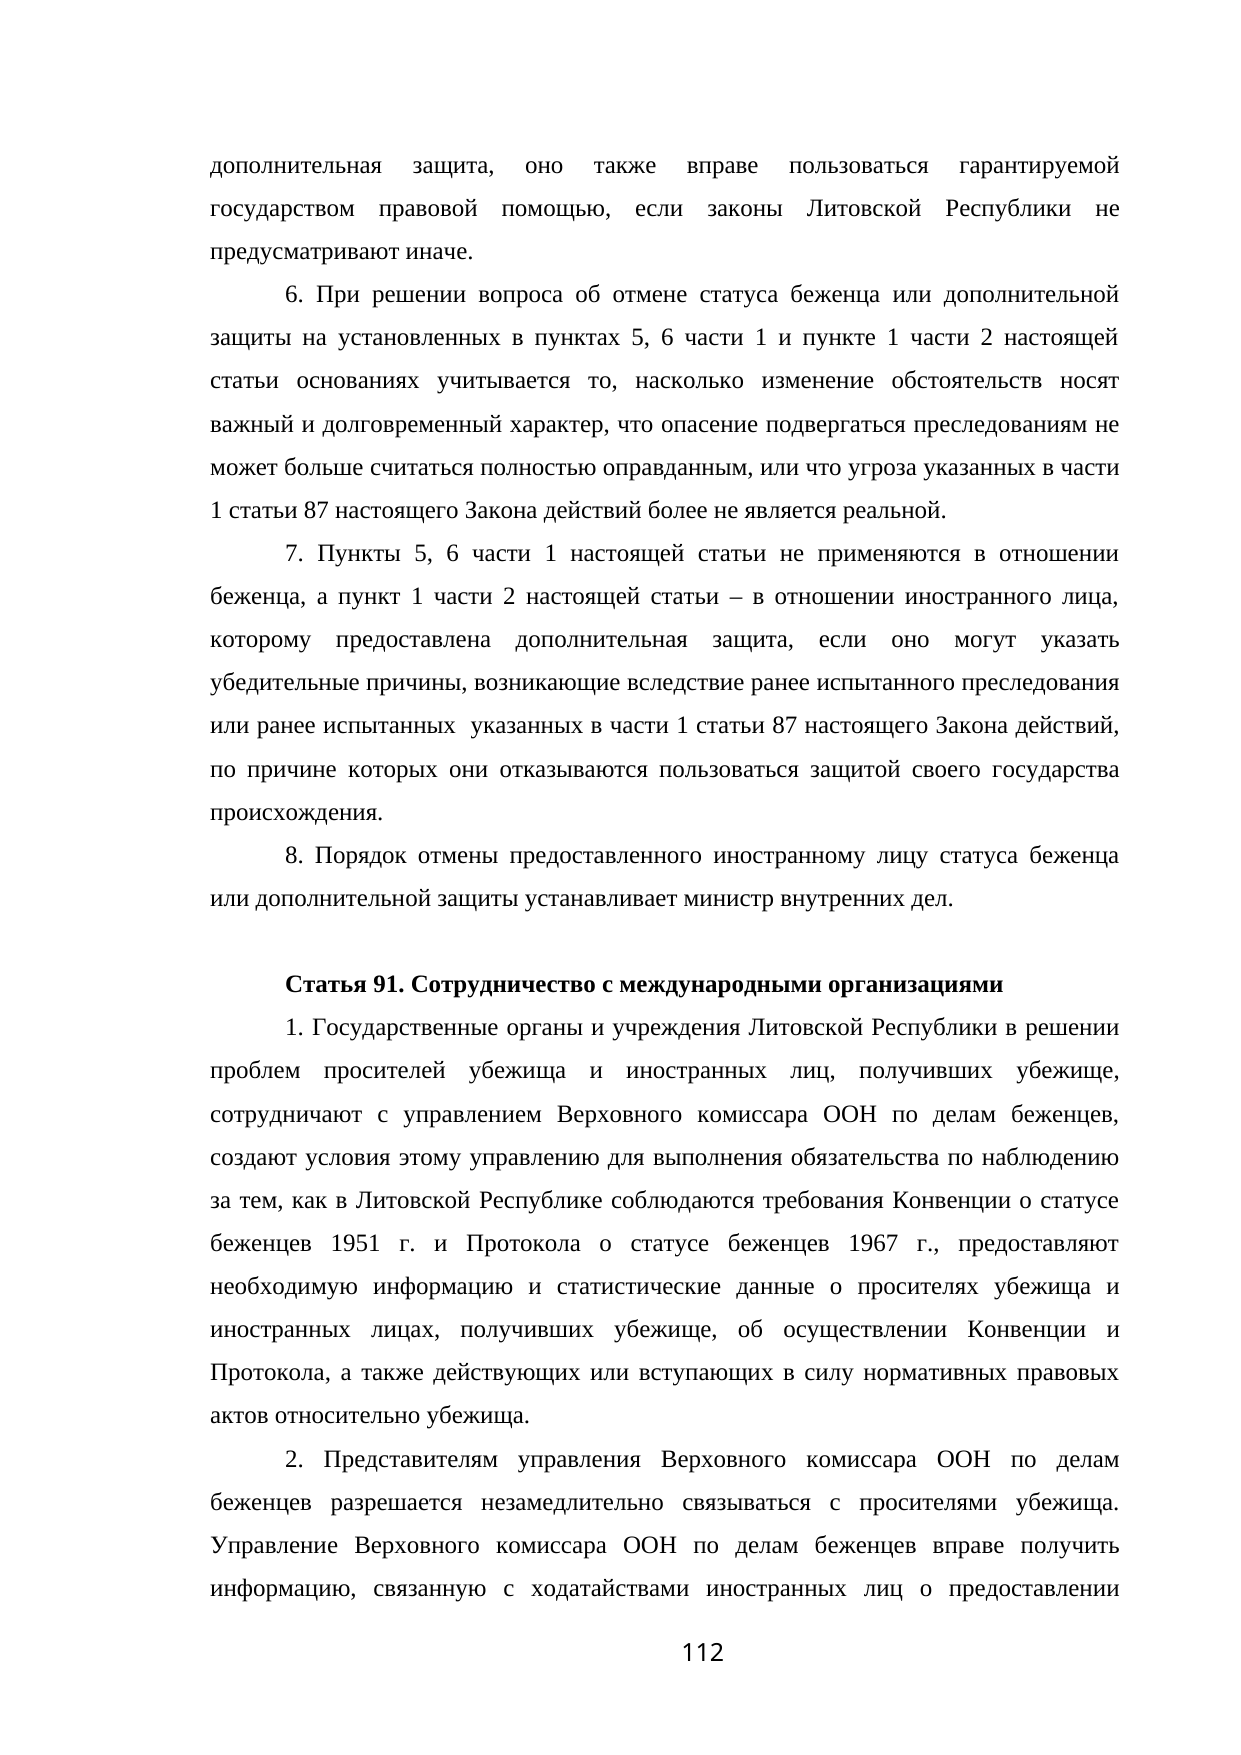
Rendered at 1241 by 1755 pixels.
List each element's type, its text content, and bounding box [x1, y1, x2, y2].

text 6. При решении вопроса об отмене статуса беженца или дополнительной защиты на установленных в пунктах 5, 6 части 1 и пункте 1 части 2 настоящей статьи основаниях учитывается то, насколько изменение обстоятельств носят важный и долговременный характер, что опасение подвергаться преследованиям не может больше считаться полностью оправданным, или что угроза указанных в части 1 статьи 87 настоящего Закона действий более не является реальной. [210, 279, 1120, 524]
text дополнительная защита, оно также вправе пользоваться гарантируемой государством правовой помощью, если законы Литовской Республики не предусматривают иначе. [210, 150, 1120, 265]
text Статья 91. Сотрудничество с международными организациями [210, 969, 1120, 998]
text 8. Порядок отмены предоставленного иностранному лицу статуса беженца или дополнительной защиты устанавливает министр внутренних дел. [210, 840, 1120, 912]
text 7. Пункты 5, 6 части 1 настоящей статьи не применяются в отношении беженца, а пункт 1 части 2 настоящей статьи – в отношении иностранного лица, которому предоставлена дополнительная защита, если оно могут указать убедительные причины, возникающие вследствие ранее испытанного преследования или ранее испытанных указанных в части 1 статьи 87 настоящего Закона действий, по причине которых они отказываются пользоваться защитой своего государства происхождения. [210, 538, 1120, 826]
text 2. Представителям управления Верховного комиссара ООН по делам беженцев разрешается незамедлительно связываться с просителями убежища. Управление Верховного комиссара ООН по делам беженцев вправе получить информацию, связанную с ходатайствами иностранных лиц о предоставлении [210, 1444, 1120, 1602]
text 1. Государственные органы и учреждения Литовской Республики в решении проблем просителей убежища и иностранных лиц, получивших убежище, сотрудничают с управлением Верховного комиссара ООН по делам беженцев, создают условия этому управлению для выполнения обязательства по наблюдению за тем, как в Литовской Республике соблюдаются требования Конвенции о статусе беженцев 1951 г. и Протокола о статусе беженцев 1967 г., предоставляют необходимую информацию и статистические данные о просителях убежища и иностранных лицах, получивших убежище, об осуществлении Конвенции и Протокола, а также действующих или вступающих в силу нормативных правовых актов относительно убежища. [210, 1012, 1120, 1429]
